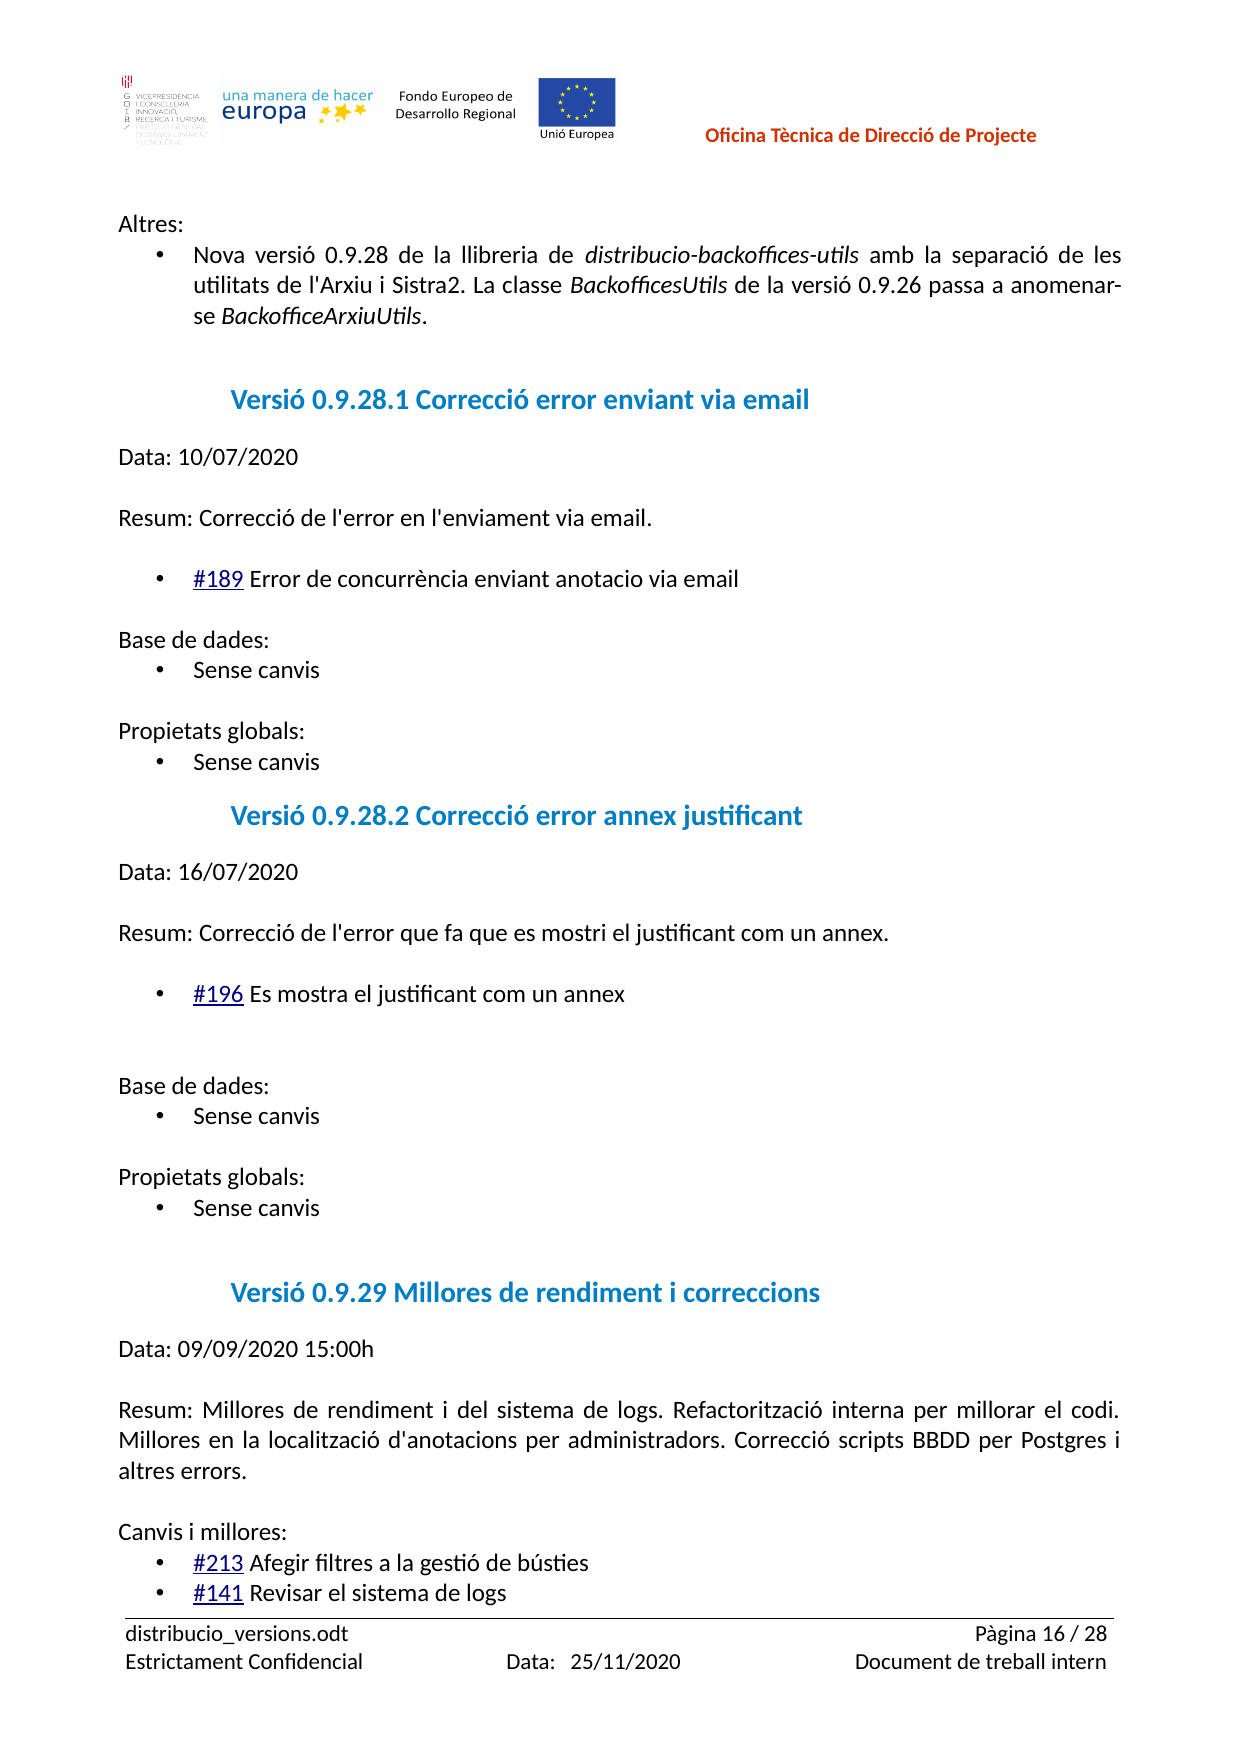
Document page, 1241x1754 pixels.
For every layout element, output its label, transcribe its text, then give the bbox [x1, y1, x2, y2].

text Resum: Correcció de l'error que fa que es mostri el justificant com un annex. [118, 917, 1122, 948]
list Sense canvis [156, 746, 1122, 776]
text Resum: Correcció de l'error en l'enviament via email. [118, 502, 1122, 532]
text Base de dades: [118, 624, 1122, 654]
text Altres: [118, 208, 1122, 239]
text Data: 10/07/2020 [118, 441, 1122, 471]
list Sense canvis [156, 1101, 1122, 1131]
list #189 Error de concurrència enviant anotacio via email [156, 563, 1122, 593]
text Propietats globals: [118, 1162, 1122, 1192]
list #141 Revisar el sistema de logs [156, 1577, 1122, 1608]
text Canvis i millores: [118, 1516, 1122, 1547]
text Data: 16/07/2020 [118, 856, 1122, 887]
list #196 Es mostra el justificant com un annex [156, 978, 1122, 1009]
text Base de dades: [118, 1070, 1122, 1101]
list Sense canvis [156, 1192, 1122, 1223]
text Propietats globals: [118, 715, 1122, 746]
text Resum: Millores de rendiment i del sistema de logs. Refactorització interna per millorar el codi. Millores en la localització d'anotacions per administradors. Correcció scripts BBDD per Postgres i altres errors. [118, 1394, 1122, 1486]
list #213 Afegir filtres a la gestió de bústies [156, 1547, 1122, 1577]
subtitle Versió 0.9.28.1 Correcció error enviant via email [153, 381, 1122, 417]
picture [219, 73, 621, 147]
subtitle Versió 0.9.28.2 Correcció error annex justificant [153, 797, 1122, 833]
text Data: 09/09/2020 15:00h [118, 1333, 1122, 1363]
subtitle Versió 0.9.29 Millores de rendiment i correccions [153, 1274, 1122, 1309]
list Sense canvis [156, 654, 1122, 685]
list Nova versió 0.9.28 de la llibreria de distribucio-backoffices-utils amb la separació de les utilitats de l'Arxiu i Sistra2. La classe BackofficesUtils de la versió 0.9.26 passa a anomenar-se BackofficeArxiuUtils. [156, 239, 1122, 330]
picture [118, 73, 213, 147]
